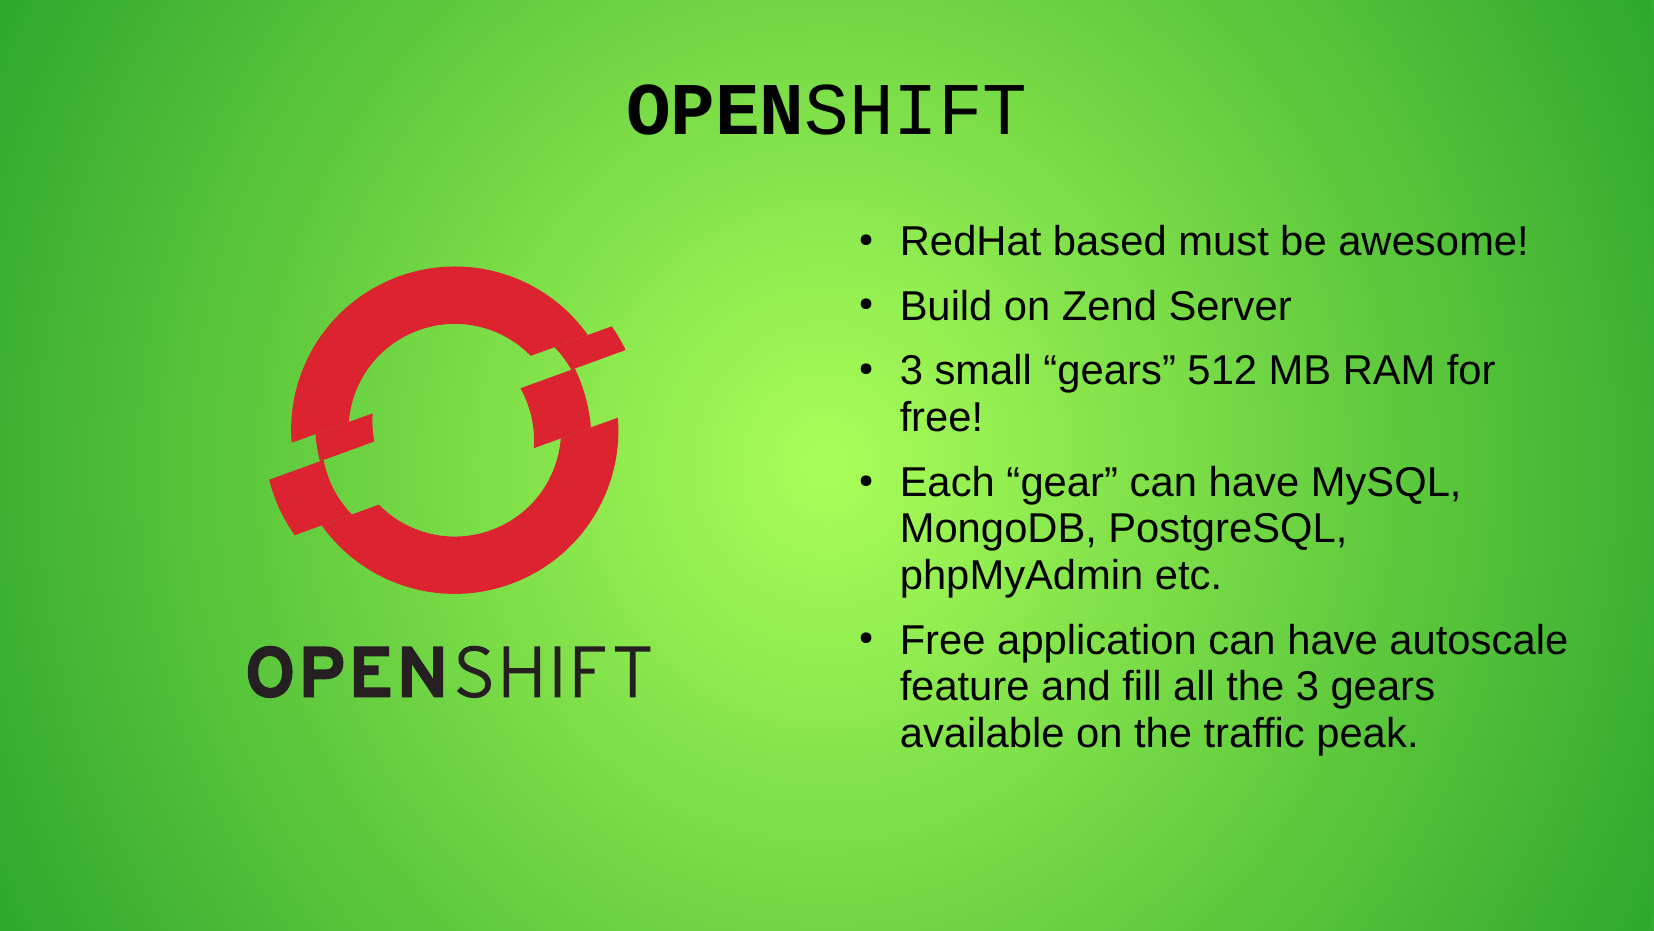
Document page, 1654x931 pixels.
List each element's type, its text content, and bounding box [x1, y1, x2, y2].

picture [175, 217, 716, 758]
title OPENSHIFT [82, 37, 1571, 193]
list RedHat based must be awesome! Build on Zend Server 3 small “gears” 512 MB RAM for free! Each “gear” can have MySQL, MongoDB, PostgreSQL, phpMyAdmin etc. Free application can have autoscale feature and fill all the 3 gears available on the traffic peak. [845, 217, 1572, 758]
